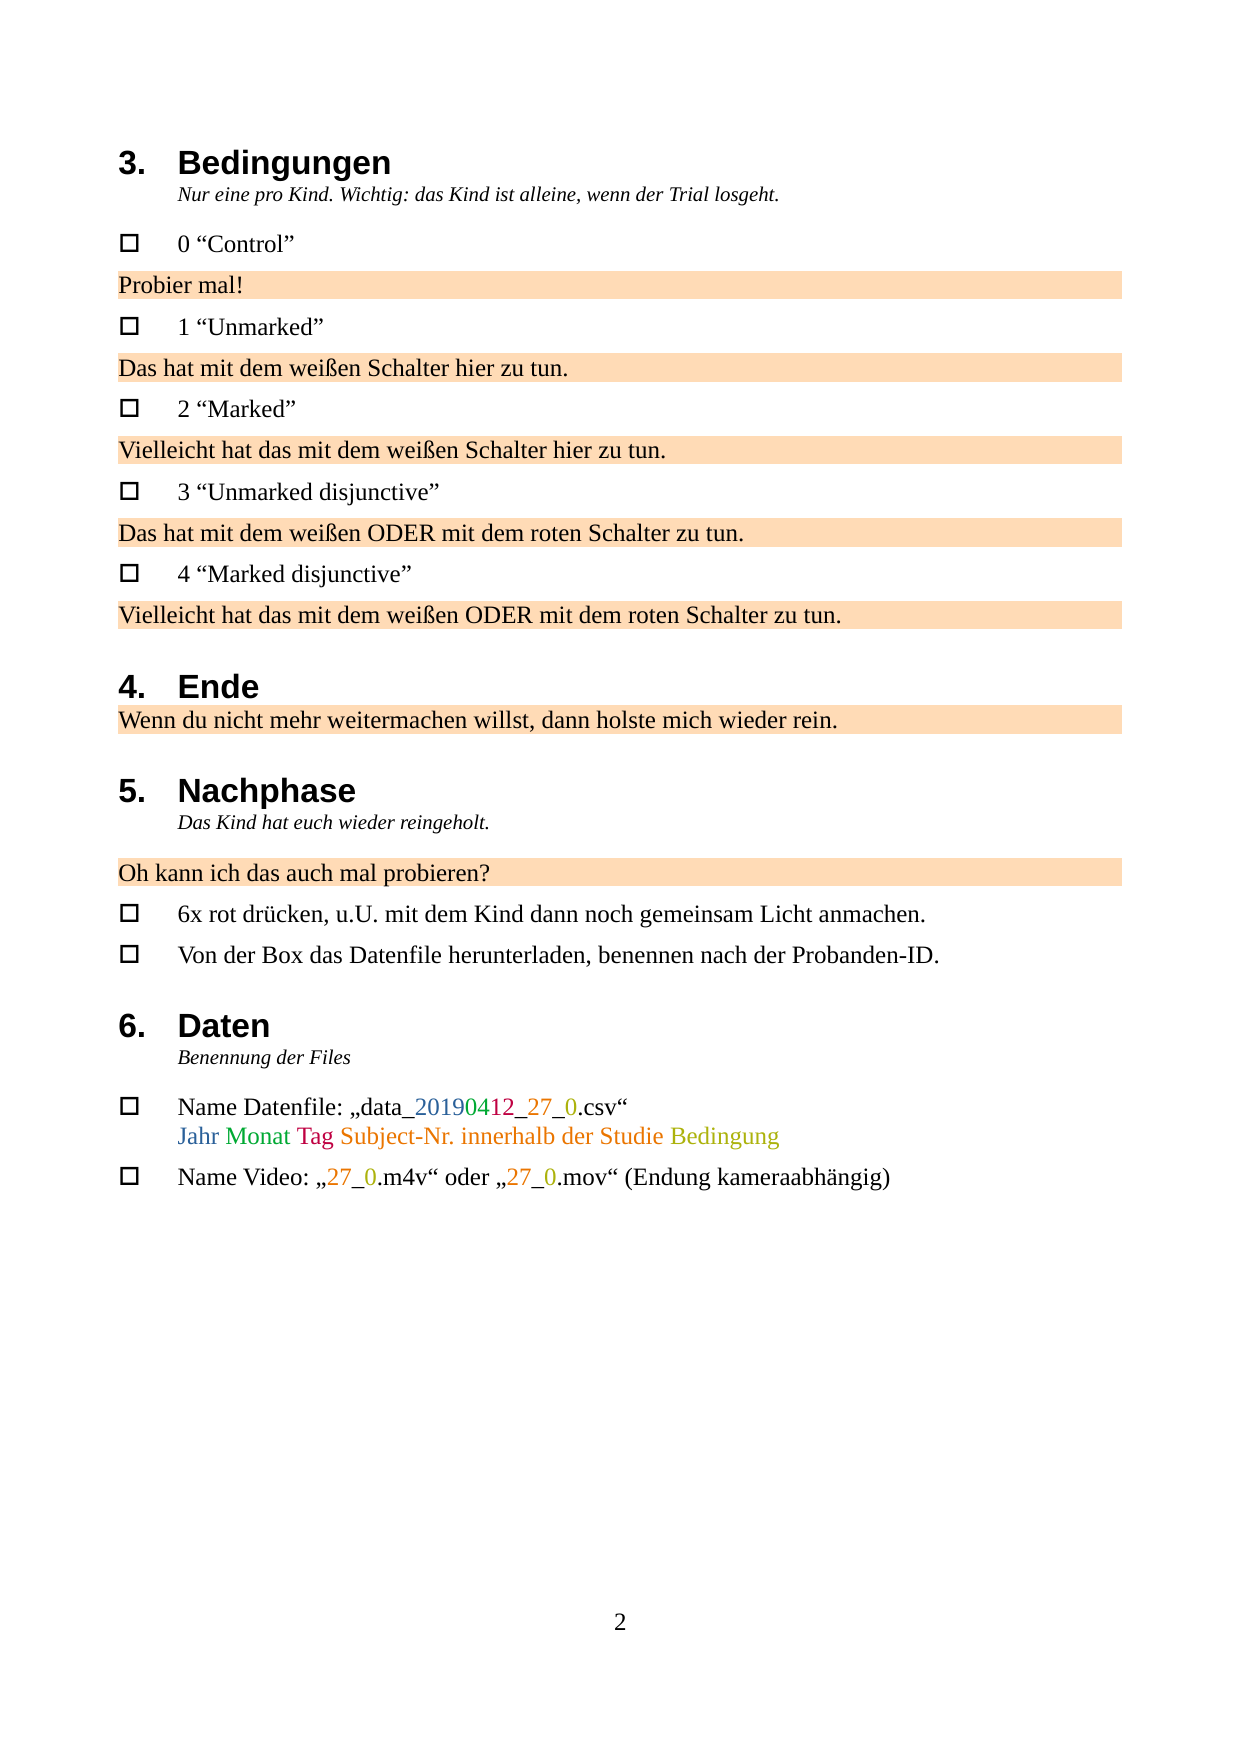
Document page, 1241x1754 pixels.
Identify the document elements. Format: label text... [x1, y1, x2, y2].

text Vielleicht hat das mit dem weißen Schalter hier zu tun. [118, 436, 1122, 464]
list 6x rot drücken, u.U. mit dem Kind dann noch gemeinsam Licht anmachen. [118, 899, 1122, 928]
subtitle Ende [118, 667, 1122, 705]
list 1 “Unmarked” [118, 312, 1122, 341]
text Nur eine pro Kind. Wichtig: das Kind ist alleine, wenn der Trial losgeht. [177, 182, 1122, 206]
text Das hat mit dem weißen Schalter hier zu tun. [118, 353, 1122, 382]
list 3 “Unmarked disjunctive” [118, 477, 1122, 506]
list 4 “Marked disjunctive” [118, 559, 1122, 588]
list Name Datenfile: „data_20190412_27_0.csv“ Jahr Monat Tag Subject-Nr. innerhalb der Studie Bedingung [118, 1092, 1122, 1150]
text Probier mal! [118, 271, 1122, 299]
subtitle Nachphase [118, 771, 1122, 810]
text Benennung der Files [177, 1045, 1122, 1069]
text Wenn du nicht mehr weitermachen willst, dann holste mich wieder rein. [118, 705, 1122, 734]
subtitle Bedingungen [118, 143, 1122, 182]
subtitle Daten [118, 1006, 1122, 1045]
list 0 “Control” [118, 229, 1122, 258]
text Das Kind hat euch wieder reingeholt. [177, 810, 1122, 834]
text Das hat mit dem weißen ODER mit dem roten Schalter zu tun. [118, 518, 1122, 547]
list 2 “Marked” [118, 394, 1122, 423]
text Vielleicht hat das mit dem weißen ODER mit dem roten Schalter zu tun. [118, 601, 1122, 629]
text Oh kann ich das auch mal probieren? [118, 858, 1122, 886]
list Name Video: „27_0.m4v“ oder „27_0.mov“ (Endung kameraabhängig) [118, 1162, 1122, 1191]
list Von der Box das Datenfile herunterladen, benennen nach der Probanden-ID. [118, 940, 1122, 969]
